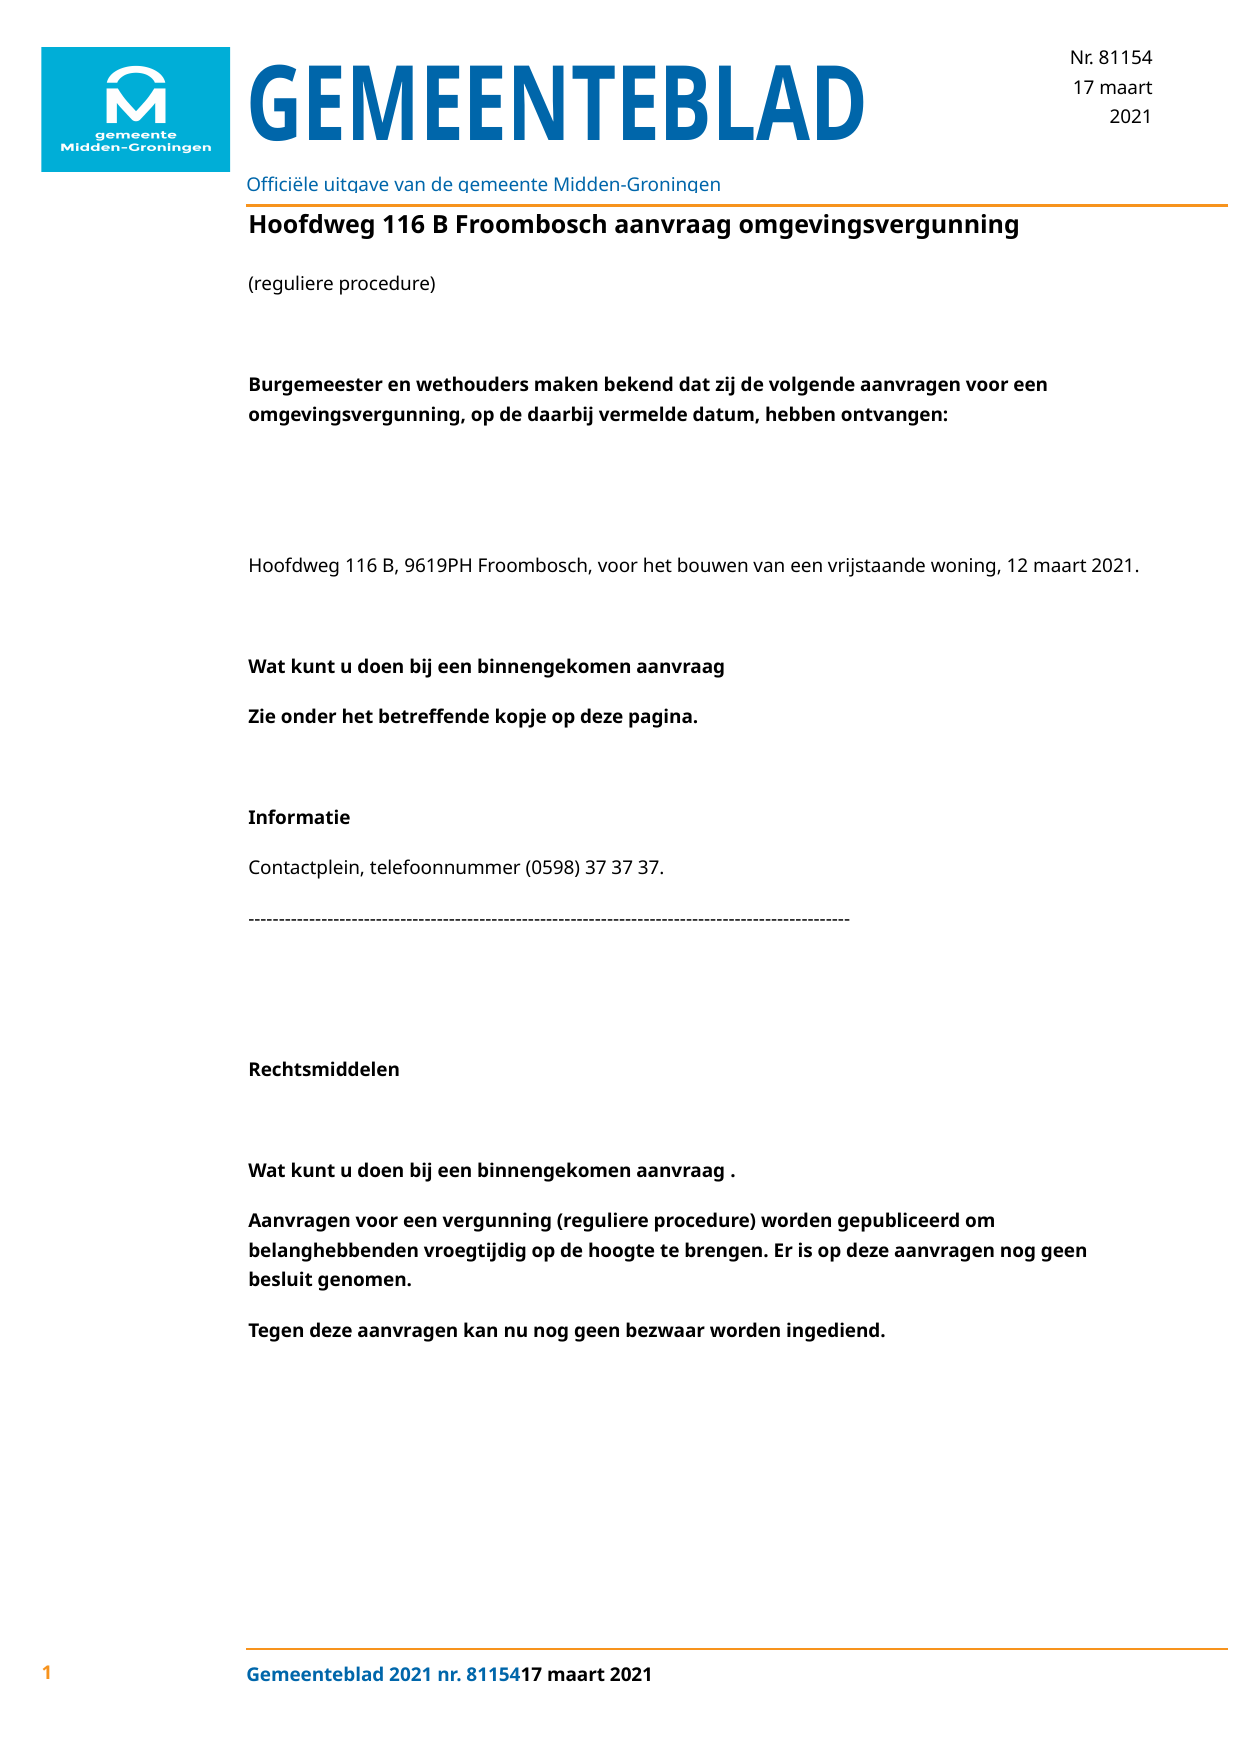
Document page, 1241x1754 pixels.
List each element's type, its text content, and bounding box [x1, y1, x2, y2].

text Rechtsmiddelen [248, 1056, 1152, 1082]
text Wat kunt u doen bij een binnengekomen aanvraag [248, 653, 1152, 678]
text Tegen deze aanvragen kan nu nog geen bezwaar worden ingediend. [248, 1317, 1152, 1343]
text Burgemeester en wethouders maken bekend dat zij de volgende aanvragen voor een omgevingsvergunning, op de daarbij vermelde datum, hebben ontvangen: [248, 371, 1152, 426]
text Hoofdweg 116 B Froombosch aanvraag omgevingsvergunning [248, 207, 1152, 241]
picture [184, 146, 190, 153]
text --------------------------------------------------------------------------------------------------- [248, 905, 1152, 931]
text Hoofdweg 116 B, 9619PH Froombosch, voor het bouwen van een vrijstaande woning, 12 maart 2021. [248, 552, 1152, 578]
picture [107, 89, 165, 122]
text Wat kunt u doen bij een binnengekomen aanvraag . [248, 1157, 1152, 1183]
text Informatie [248, 804, 1152, 830]
text Aanvragen voor een vergunning (reguliere procedure) worden gepubliceerd om belanghebbenden vroegtijdig op de hoogte te brengen. Er is op deze aanvragen nog geen besluit genomen. [248, 1207, 1152, 1292]
text Contactplein, telefoonnummer (0598) 37 37 37. [248, 854, 1152, 880]
text Zie onder het betreffende kopje op deze pagina. [248, 703, 1152, 729]
picture [108, 66, 164, 82]
text (reguliere procedure) [248, 270, 1152, 296]
